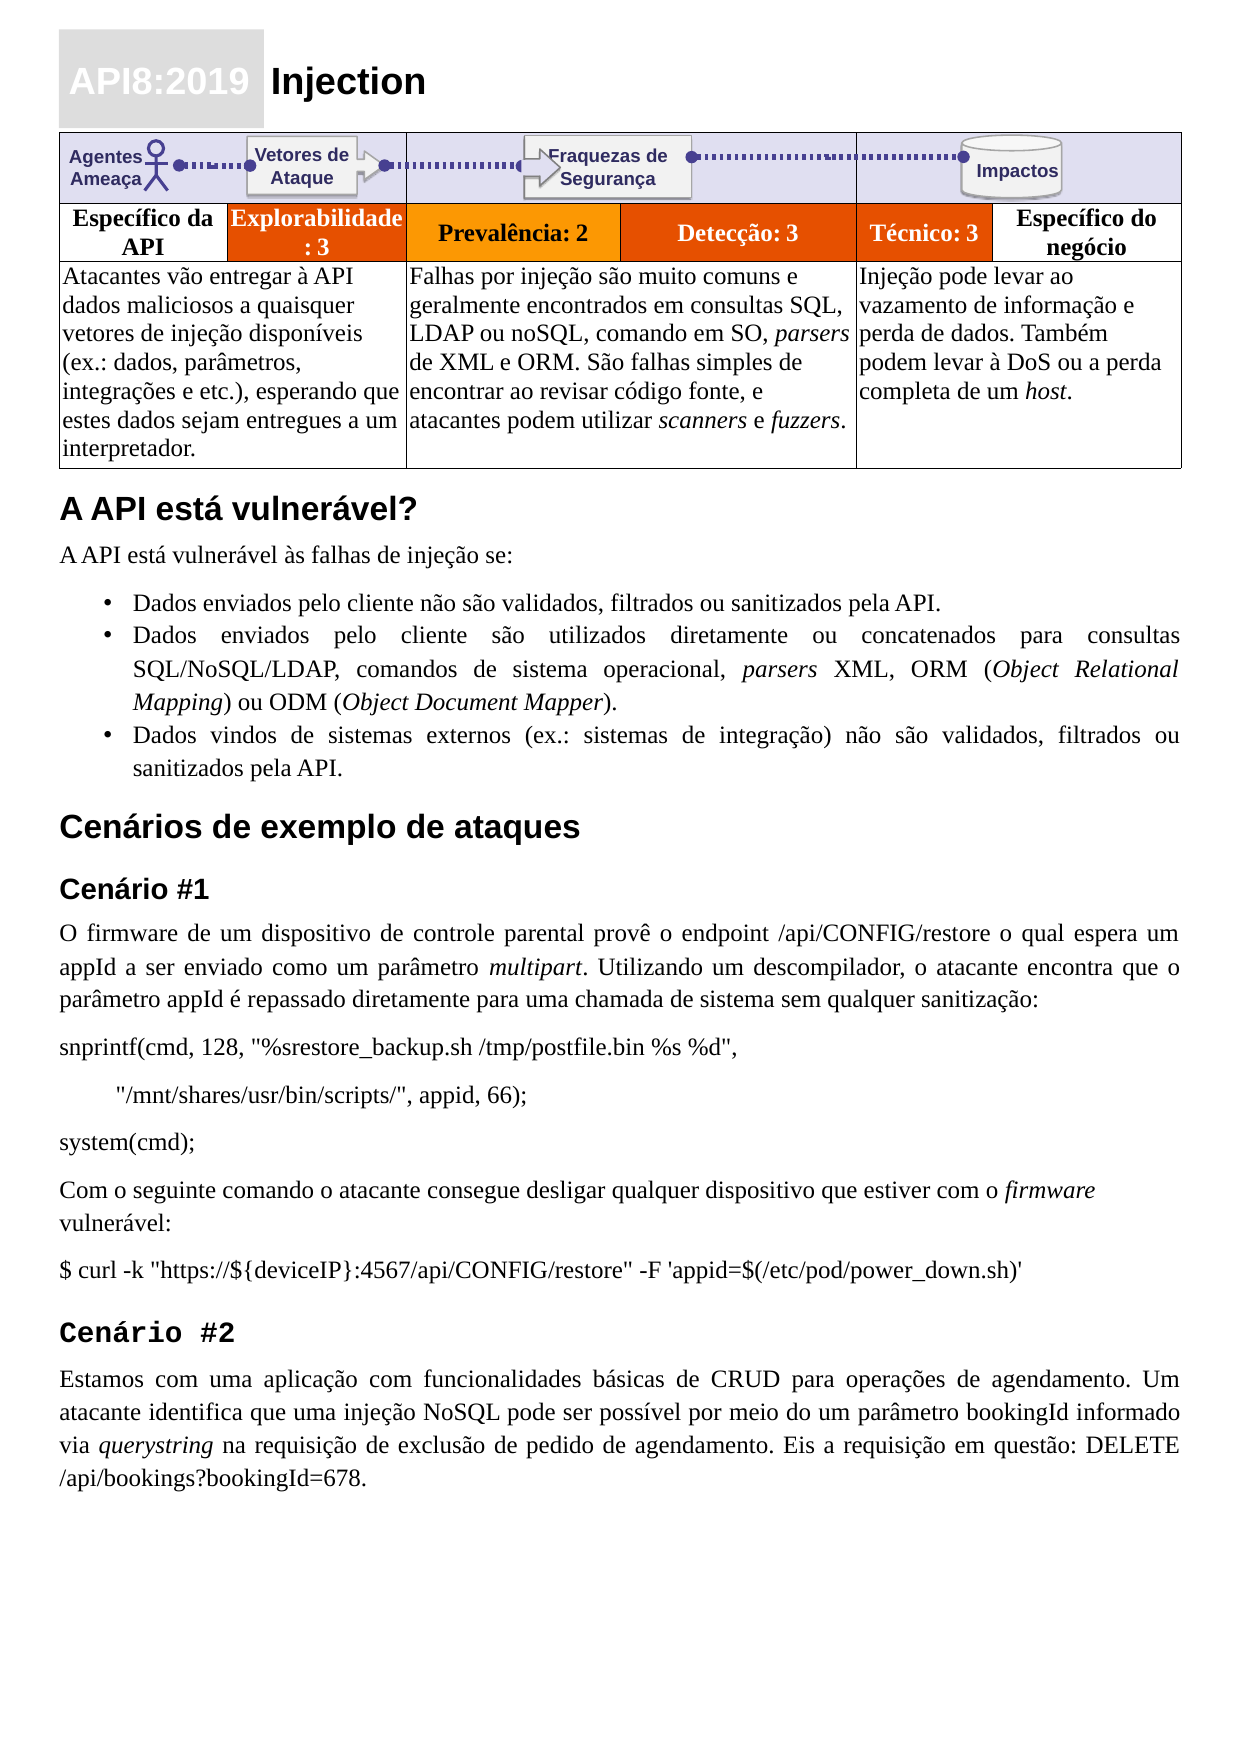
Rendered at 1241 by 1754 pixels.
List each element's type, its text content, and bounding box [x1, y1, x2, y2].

table_cell Específico do negócio [993, 204, 1181, 261]
text O firmware de um dispositivo de controle parental provê o endpoint /api/CONFIG/restore o qual espera um appId a ser enviado como um parâmetro multipart. Utilizando um descompilador, o atacante encontra que o parâmetro appId é repassado diretamente para uma chamada de sistema sem qualquer sanitização: [59, 918, 1181, 1013]
subtitle A API está vulnerável? [59, 489, 1181, 527]
text "/mnt/shares/usr/bin/scripts/", appid, 66); [59, 1080, 1181, 1108]
table_cell Técnico: 3 [857, 204, 992, 261]
table_cell Falhas por injeção são muito comuns e geralmente encontrados em consultas SQL, LDAP ou noSQL, comando em SO, parsers de XML e ORM. São falhas simples de encontrar ao revisar código fonte, e atacantes podem utilizar scanners e fuzzers. [407, 262, 856, 468]
table_cell Atacantes vão entregar à API dados maliciosos a quaisquer vetores de injeção disponíveis (ex.: dados, parâmetros, integrações e etc.), esperando que estes dados sejam entregues a um interpretador. [60, 262, 406, 468]
table_header [992, 133, 1181, 203]
table_cell Prevalência: 2 [407, 204, 620, 261]
list Dados enviados pelo cliente não são validados, filtrados ou sanitizados pela API. [103, 588, 1181, 616]
subtitle Cenários de exemplo de ataques [59, 807, 1181, 845]
table_header [227, 133, 406, 203]
table_header [60, 133, 227, 203]
subtitle Cenário #2 [59, 1318, 1181, 1351]
table_cell Específico da API [60, 204, 227, 261]
subtitle Cenário #1 [59, 872, 1181, 906]
table_header [407, 133, 620, 203]
text $ curl -k "https://${deviceIP}:4567/api/CONFIG/restore" -F 'appid=$(/etc/pod/power_down.sh)' [59, 1256, 1181, 1284]
text snprintf(cmd, 128, "%srestore_backup.sh /tmp/postfile.bin %s %d", [59, 1032, 1181, 1061]
table_header [857, 133, 992, 203]
text system(cmd); [59, 1127, 1181, 1156]
list Dados vindos de sistemas externos (ex.: sistemas de integração) não são validados, filtrados ou sanitizados pela API. [103, 720, 1181, 781]
table_cell Injeção pode levar ao vazamento de informação e perda de dados. Também podem levar à DoS ou a perda completa de um host. [857, 262, 1181, 468]
table_cell Explorabilidade: 3 [228, 204, 406, 261]
text A API está vulnerável às falhas de injeção se: [59, 540, 1181, 569]
text Com o seguinte comando o atacante consegue desligar qualquer dispositivo que estiver com o firmware vulnerável: [59, 1175, 1181, 1237]
text Estamos com uma aplicação com funcionalidades básicas de CRUD para operações de agendamento. Um atacante identifica que uma injeção NoSQL pode ser possível por meio do um parâmetro bookingId informado via querystring na requisição de exclusão de pedido de agendamento. Eis a requisição em questão: DELETE /api/bookings?bookingId=678. [59, 1364, 1181, 1491]
table_header [620, 133, 856, 203]
list Dados enviados pelo cliente são utilizados diretamente ou concatenados para consultas SQL/NoSQL/LDAP, comandos de sistema operacional, parsers XML, ORM (Object Relational Mapping) ou ODM (Object Document Mapper). [103, 621, 1181, 715]
table_cell Detecção: 3 [621, 204, 856, 261]
